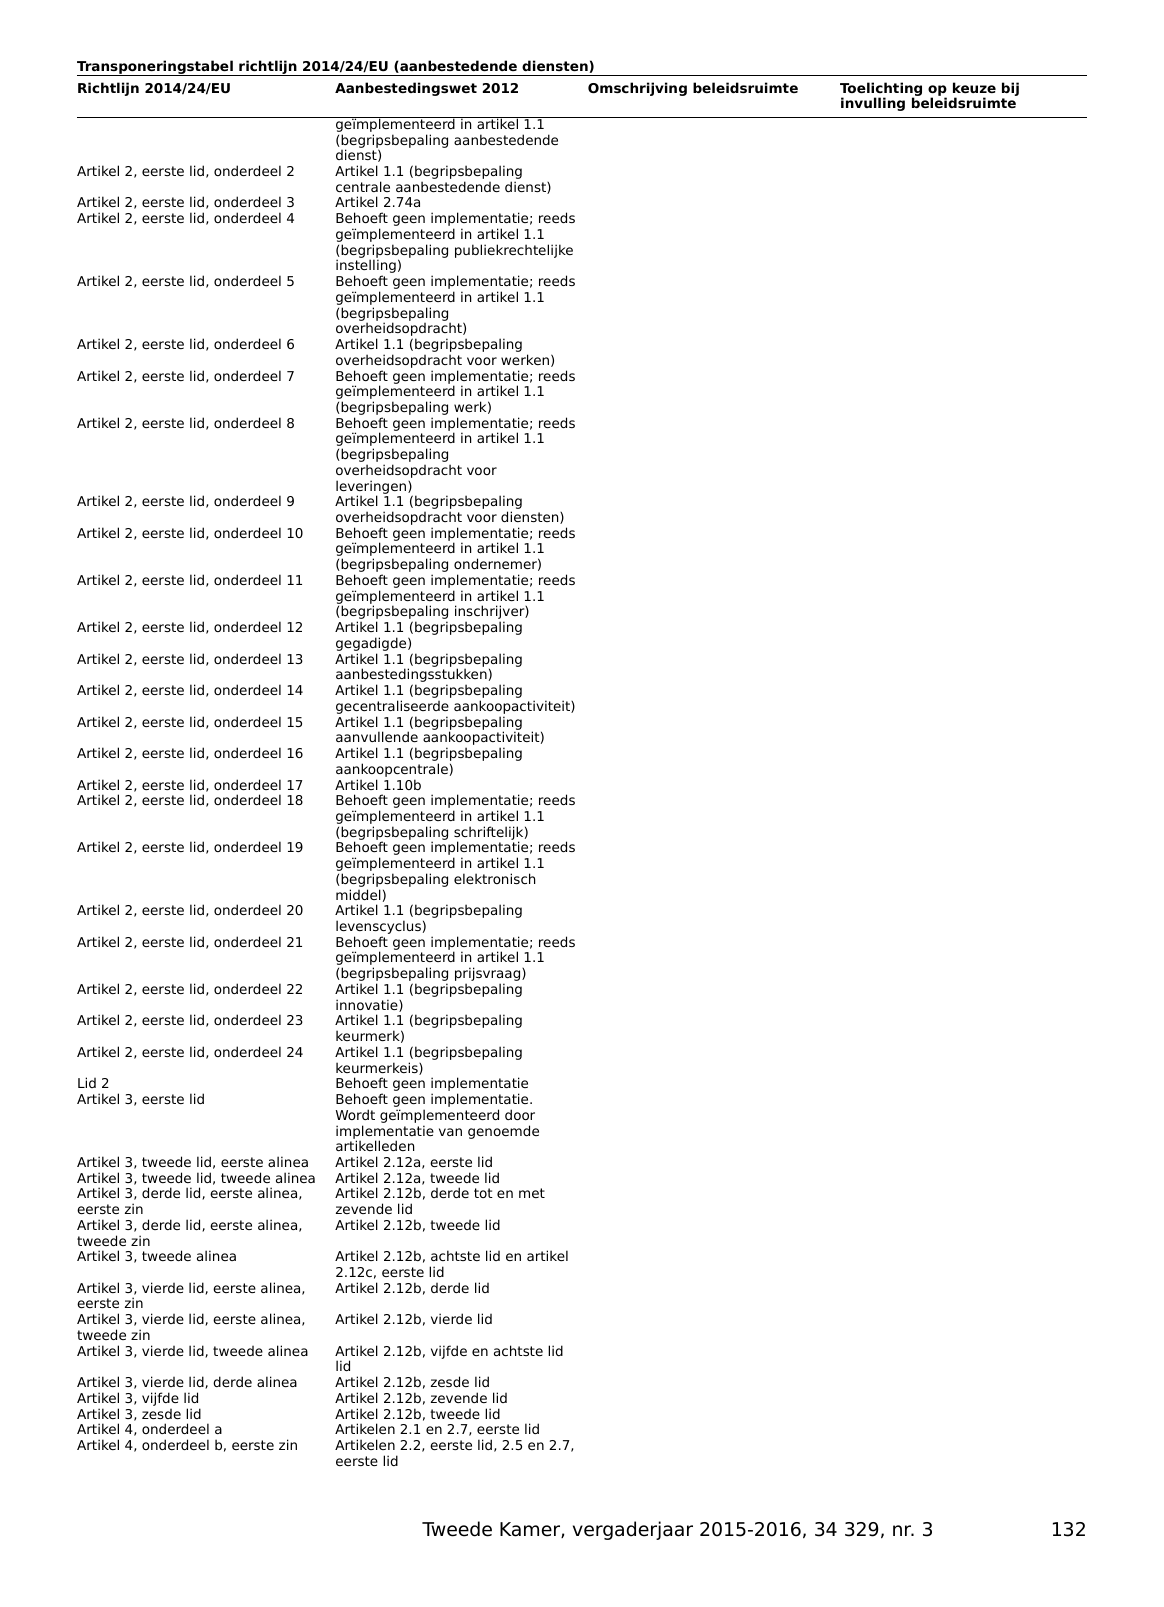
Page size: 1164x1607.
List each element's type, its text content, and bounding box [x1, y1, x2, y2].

table_cell Artikel 2, eerste lid, onderdeel 16 [77, 746, 329, 777]
table_cell Artikel 1.1 (begripsbepaling aanvullende aankoopactiviteit) [329, 714, 582, 746]
table_cell [834, 840, 1087, 903]
table_cell Artikel 1.1 (begripsbepaling overheidsopdracht voor diensten) [329, 494, 582, 526]
table_cell [834, 1281, 1087, 1312]
table_cell [582, 211, 834, 274]
table_cell Artikel 2, eerste lid, onderdeel 8 [77, 416, 329, 494]
table_cell [834, 1218, 1087, 1249]
table_cell Artikel 1.1 (begripsbepaling centrale aanbestedende dienst) [329, 164, 582, 195]
table_cell [582, 416, 834, 494]
table_cell Artikel 2, eerste lid, onderdeel 3 [77, 195, 329, 211]
table_cell [582, 1406, 834, 1422]
table_cell [582, 494, 834, 526]
table_cell Artikel 2, eerste lid, onderdeel 18 [77, 793, 329, 840]
table_cell [582, 1391, 834, 1406]
table_cell Behoeft geen implementatie; reeds geïmplementeerd in artikel 1.1 (begripsbepaling schriftelijk) [329, 793, 582, 840]
table_cell [834, 211, 1087, 274]
table_cell [582, 1312, 834, 1343]
table_cell Artikel 1.1 (begripsbepaling innovatie) [329, 982, 582, 1013]
table_cell Behoeft geen implementatie; reeds geïmplementeerd in artikel 1.1 (begripsbepaling overheidsopdracht voor leveringen) [329, 416, 582, 494]
table_cell Artikel 2, eerste lid, onderdeel 9 [77, 494, 329, 526]
table_cell Behoeft geen implementatie. Wordt geïmplementeerd door implementatie van genoemde artikelleden [329, 1092, 582, 1155]
table_cell [582, 195, 834, 211]
table_cell [834, 118, 1087, 164]
table_cell Artikel 2, eerste lid, onderdeel 15 [77, 714, 329, 746]
table_cell Artikel 3, tweede lid, eerste alinea [77, 1155, 329, 1171]
table_cell Artikel 1.1 (begripsbepaling keurmerk) [329, 1013, 582, 1045]
table_cell Artikel 1.1 (begripsbepaling gegadigde) [329, 620, 582, 651]
table_cell Artikel 2, eerste lid, onderdeel 7 [77, 368, 329, 416]
table_cell [834, 1045, 1087, 1076]
table_cell [582, 1092, 834, 1155]
table_cell Artikel 2.74a [329, 195, 582, 211]
table_cell Artikel 3, eerste lid [77, 1092, 329, 1155]
table_cell Richtlijn 2014/24/EU [77, 76, 329, 117]
table_cell [582, 1218, 834, 1249]
table_cell [834, 1406, 1087, 1422]
table_cell [834, 274, 1087, 337]
table_cell [834, 1391, 1087, 1406]
table_cell [834, 1171, 1087, 1186]
table_cell [834, 1422, 1087, 1438]
table_cell Behoeft geen implementatie [329, 1076, 582, 1092]
table_cell Toelichting op keuze bij invulling beleidsruimte [834, 76, 1087, 117]
table_cell [834, 573, 1087, 620]
table_cell Behoeft geen implementatie; reeds geïmplementeerd in artikel 1.1 (begripsbepaling elektronisch middel) [329, 840, 582, 903]
table_cell [834, 620, 1087, 651]
table_cell [582, 1438, 834, 1469]
table_cell [582, 746, 834, 777]
table_cell Artikel 2, eerste lid, onderdeel 6 [77, 337, 329, 368]
table_cell [582, 1375, 834, 1391]
table_cell Artikel 2.12a, eerste lid [329, 1155, 582, 1171]
table_cell Artikel 2, eerste lid, onderdeel 21 [77, 935, 329, 982]
table_cell Behoeft geen implementatie; reeds geïmplementeerd in artikel 1.1 (begripsbepaling werk) [329, 368, 582, 416]
table_cell [834, 1013, 1087, 1045]
table_cell [582, 1422, 834, 1438]
table_cell geïmplementeerd in artikel 1.1 (begripsbepaling aanbestedende dienst) [329, 118, 582, 164]
table_cell [582, 1281, 834, 1312]
table_cell [834, 195, 1087, 211]
table_cell Artikel 2, eerste lid, onderdeel 22 [77, 982, 329, 1013]
table_cell Artikel 2.12b, derde tot en met zevende lid [329, 1186, 582, 1218]
table_cell Artikel 2, eerste lid, onderdeel 11 [77, 573, 329, 620]
table_cell Artikel 3, vierde lid, eerste alinea, tweede zin [77, 1312, 329, 1343]
table_cell [582, 777, 834, 793]
table_cell [582, 651, 834, 683]
table_cell [834, 935, 1087, 982]
table_cell Artikel 2.12b, achtste lid en artikel 2.12c, eerste lid [329, 1249, 582, 1281]
table_cell [582, 1171, 834, 1186]
table_cell Artikel 1.1 (begripsbepaling aankoopcentrale) [329, 746, 582, 777]
table_cell [582, 1186, 834, 1218]
table_cell [834, 714, 1087, 746]
table_cell Artikel 4, onderdeel a [77, 1422, 329, 1438]
table_cell Artikel 1.1 (begripsbepaling aanbestedingsstukken) [329, 651, 582, 683]
table_cell [834, 982, 1087, 1013]
table_cell [582, 903, 834, 934]
table_cell Artikelen 2.2, eerste lid, 2.5 en 2.7, eerste lid [329, 1438, 582, 1469]
table_cell Lid 2 [77, 1076, 329, 1092]
table_cell Artikel 3, tweede alinea [77, 1249, 329, 1281]
table_cell [582, 620, 834, 651]
table_cell [834, 1092, 1087, 1155]
table_cell Artikel 1.1 (begripsbepaling overheidsopdracht voor werken) [329, 337, 582, 368]
table_cell Artikel 2, eerste lid, onderdeel 19 [77, 840, 329, 903]
table_cell Artikel 3, vierde lid, derde alinea [77, 1375, 329, 1391]
table_cell [834, 1344, 1087, 1375]
table_cell [834, 494, 1087, 526]
table_cell [834, 1312, 1087, 1343]
table_cell Behoeft geen implementatie; reeds geïmplementeerd in artikel 1.1 (begripsbepaling prijsvraag) [329, 935, 582, 982]
table_cell Artikel 2, eerste lid, onderdeel 17 [77, 777, 329, 793]
table_cell [582, 337, 834, 368]
table_cell [582, 526, 834, 573]
table_cell [834, 416, 1087, 494]
table_cell Artikel 2.12b, tweede lid [329, 1218, 582, 1249]
table_cell Artikel 1.1 (begripsbepaling levenscyclus) [329, 903, 582, 934]
table_cell Artikel 2, eerste lid, onderdeel 4 [77, 211, 329, 274]
table_cell Artikel 3, derde lid, eerste alinea, tweede zin [77, 1218, 329, 1249]
table_cell Artikel 3, vierde lid, tweede alinea [77, 1344, 329, 1375]
table_cell Artikel 2, eerste lid, onderdeel 5 [77, 274, 329, 337]
table_cell [582, 118, 834, 164]
table_cell [582, 793, 834, 840]
table_cell [582, 164, 834, 195]
table_cell [834, 903, 1087, 934]
table_cell Artikel 2, eerste lid, onderdeel 12 [77, 620, 329, 651]
table_cell Behoeft geen implementatie; reeds geïmplementeerd in artikel 1.1 (begripsbepaling overheidsopdracht) [329, 274, 582, 337]
table_cell Artikel 2.12b, tweede lid [329, 1406, 582, 1422]
table_cell [582, 1076, 834, 1092]
table_cell [582, 1013, 834, 1045]
table_cell [582, 1344, 834, 1375]
table_cell [834, 1186, 1087, 1218]
table_cell [77, 118, 329, 164]
table_cell Artikel 3, vierde lid, eerste alinea, eerste zin [77, 1281, 329, 1312]
table_cell Artikel 2, eerste lid, onderdeel 20 [77, 903, 329, 934]
table_cell Artikel 2, eerste lid, onderdeel 23 [77, 1013, 329, 1045]
table_header Transponeringstabel richtlijn 2014/24/EU (aanbestedende diensten) [77, 59, 1087, 75]
table_cell Artikel 2, eerste lid, onderdeel 13 [77, 651, 329, 683]
table_cell [834, 777, 1087, 793]
table_cell [834, 746, 1087, 777]
table_cell [582, 683, 834, 714]
table_cell Artikel 1.10b [329, 777, 582, 793]
table_cell [834, 793, 1087, 840]
table_cell [582, 714, 834, 746]
table_cell Artikel 2.12a, tweede lid [329, 1171, 582, 1186]
table_cell [834, 337, 1087, 368]
table_cell [834, 1249, 1087, 1281]
table_cell Artikel 2.12b, vijfde en achtste lid lid [329, 1344, 582, 1375]
table_cell [834, 368, 1087, 416]
table_cell Behoeft geen implementatie; reeds geïmplementeerd in artikel 1.1 (begripsbepaling ondernemer) [329, 526, 582, 573]
table_cell [834, 1375, 1087, 1391]
table_cell [582, 1045, 834, 1076]
table_cell [834, 1076, 1087, 1092]
table_cell Artikel 3, derde lid, eerste alinea, eerste zin [77, 1186, 329, 1218]
table_cell [834, 164, 1087, 195]
table_cell Omschrijving beleidsruimte [582, 76, 834, 117]
table_cell Artikel 2, eerste lid, onderdeel 14 [77, 683, 329, 714]
table_cell Artikel 2.12b, vierde lid [329, 1312, 582, 1343]
table_cell Artikel 3, vijfde lid [77, 1391, 329, 1406]
table_cell [834, 683, 1087, 714]
table_cell Artikel 3, tweede lid, tweede alinea [77, 1171, 329, 1186]
table_cell [582, 840, 834, 903]
table_cell Artikel 1.1 (begripsbepaling gecentraliseerde aankoopactiviteit) [329, 683, 582, 714]
table_cell Artikel 2.12b, zesde lid [329, 1375, 582, 1391]
table_cell Artikel 4, onderdeel b, eerste zin [77, 1438, 329, 1469]
table_cell Artikel 2.12b, derde lid [329, 1281, 582, 1312]
table_cell Artikel 2, eerste lid, onderdeel 10 [77, 526, 329, 573]
table_cell Artikel 2.12b, zevende lid [329, 1391, 582, 1406]
table_cell [834, 1438, 1087, 1469]
table_cell Behoeft geen implementatie; reeds geïmplementeerd in artikel 1.1 (begripsbepaling inschrijver) [329, 573, 582, 620]
table_cell [582, 274, 834, 337]
table_cell Artikel 2, eerste lid, onderdeel 24 [77, 1045, 329, 1076]
table_cell [834, 1155, 1087, 1171]
table_cell Aanbestedingswet 2012 [329, 76, 582, 117]
table_cell Artikelen 2.1 en 2.7, eerste lid [329, 1422, 582, 1438]
table_cell [582, 1249, 834, 1281]
table_cell [582, 935, 834, 982]
table_cell [582, 1155, 834, 1171]
table_cell Behoeft geen implementatie; reeds geïmplementeerd in artikel 1.1 (begripsbepaling publiekrechtelijke instelling) [329, 211, 582, 274]
table_cell Artikel 3, zesde lid [77, 1406, 329, 1422]
table_cell [582, 982, 834, 1013]
table_cell [582, 573, 834, 620]
table_cell Artikel 2, eerste lid, onderdeel 2 [77, 164, 329, 195]
table_cell [834, 526, 1087, 573]
table_cell Artikel 1.1 (begripsbepaling keurmerkeis) [329, 1045, 582, 1076]
table_cell [834, 651, 1087, 683]
table_cell [582, 368, 834, 416]
